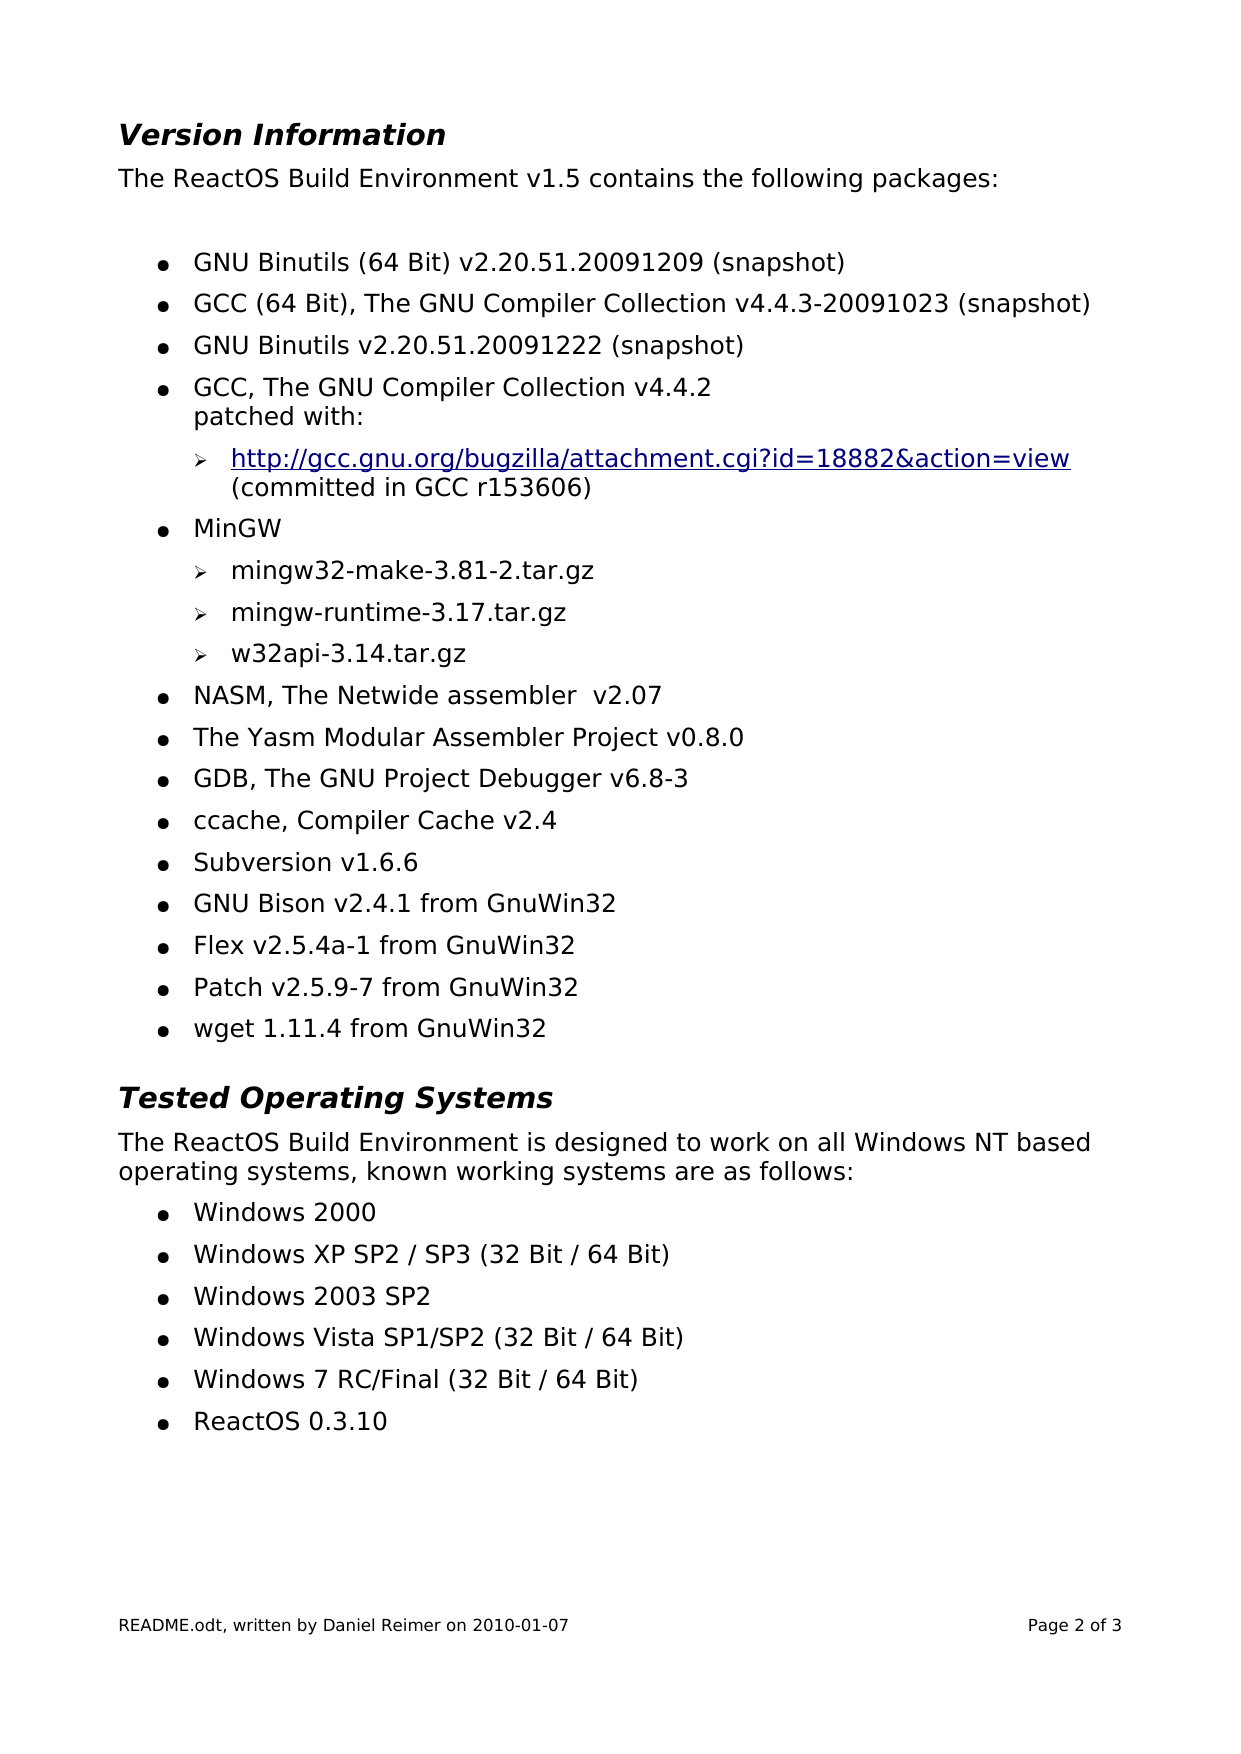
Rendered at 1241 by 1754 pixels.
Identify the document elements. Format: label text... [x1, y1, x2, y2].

list GDB, The GNU Project Debugger v6.8-3 [156, 764, 1122, 794]
list GCC, The GNU Compiler Collection v4.4.2 patched with: [156, 373, 1122, 431]
list http://gcc.gnu.org/bugzilla/attachment.cgi?id=18882&action=view (committed in GCC r153606) [193, 444, 1122, 502]
list Windows 7 RC/Final (32 Bit / 64 Bit) [156, 1365, 1122, 1394]
list Flex v2.5.4a-1 from GnuWin32 [156, 931, 1122, 960]
text The ReactOS Build Environment v1.5 contains the following packages: [118, 164, 1122, 194]
text The ReactOS Build Environment is designed to work on all Windows NT based operating systems, known working systems are as follows: [118, 1128, 1122, 1186]
list GNU Binutils (64 Bit) v2.20.51.20091209 (snapshot) [156, 248, 1122, 277]
list Windows Vista SP1/SP2 (32 Bit / 64 Bit) [156, 1323, 1122, 1353]
list NASM, The Netwide assembler v2.07 [156, 681, 1122, 710]
list wget 1.11.4 from GnuWin32 [156, 1014, 1122, 1044]
list GNU Binutils v2.20.51.20091222 (snapshot) [156, 331, 1122, 360]
list mingw-runtime-3.17.tar.gz [193, 598, 1122, 627]
list w32api-3.14.tar.gz [193, 639, 1122, 669]
list Windows 2003 SP2 [156, 1282, 1122, 1311]
list Subversion v1.6.6 [156, 848, 1122, 877]
list GNU Bison v2.4.1 from GnuWin32 [156, 889, 1122, 919]
subtitle Version Information [118, 118, 1122, 152]
list Windows 2000 [156, 1198, 1122, 1228]
list GCC (64 Bit), The GNU Compiler Collection v4.4.3-20091023 (snapshot) [156, 289, 1122, 319]
list ReactOS 0.3.10 [156, 1407, 1122, 1436]
list MinGW [156, 514, 1122, 544]
list ccache, Compiler Cache v2.4 [156, 806, 1122, 835]
list Windows XP SP2 / SP3 (32 Bit / 64 Bit) [156, 1240, 1122, 1269]
subtitle Tested Operating Systems [118, 1081, 1122, 1115]
list The Yasm Modular Assembler Project v0.8.0 [156, 723, 1122, 752]
list mingw32-make-3.81-2.tar.gz [193, 556, 1122, 585]
list Patch v2.5.9-7 from GnuWin32 [156, 973, 1122, 1002]
